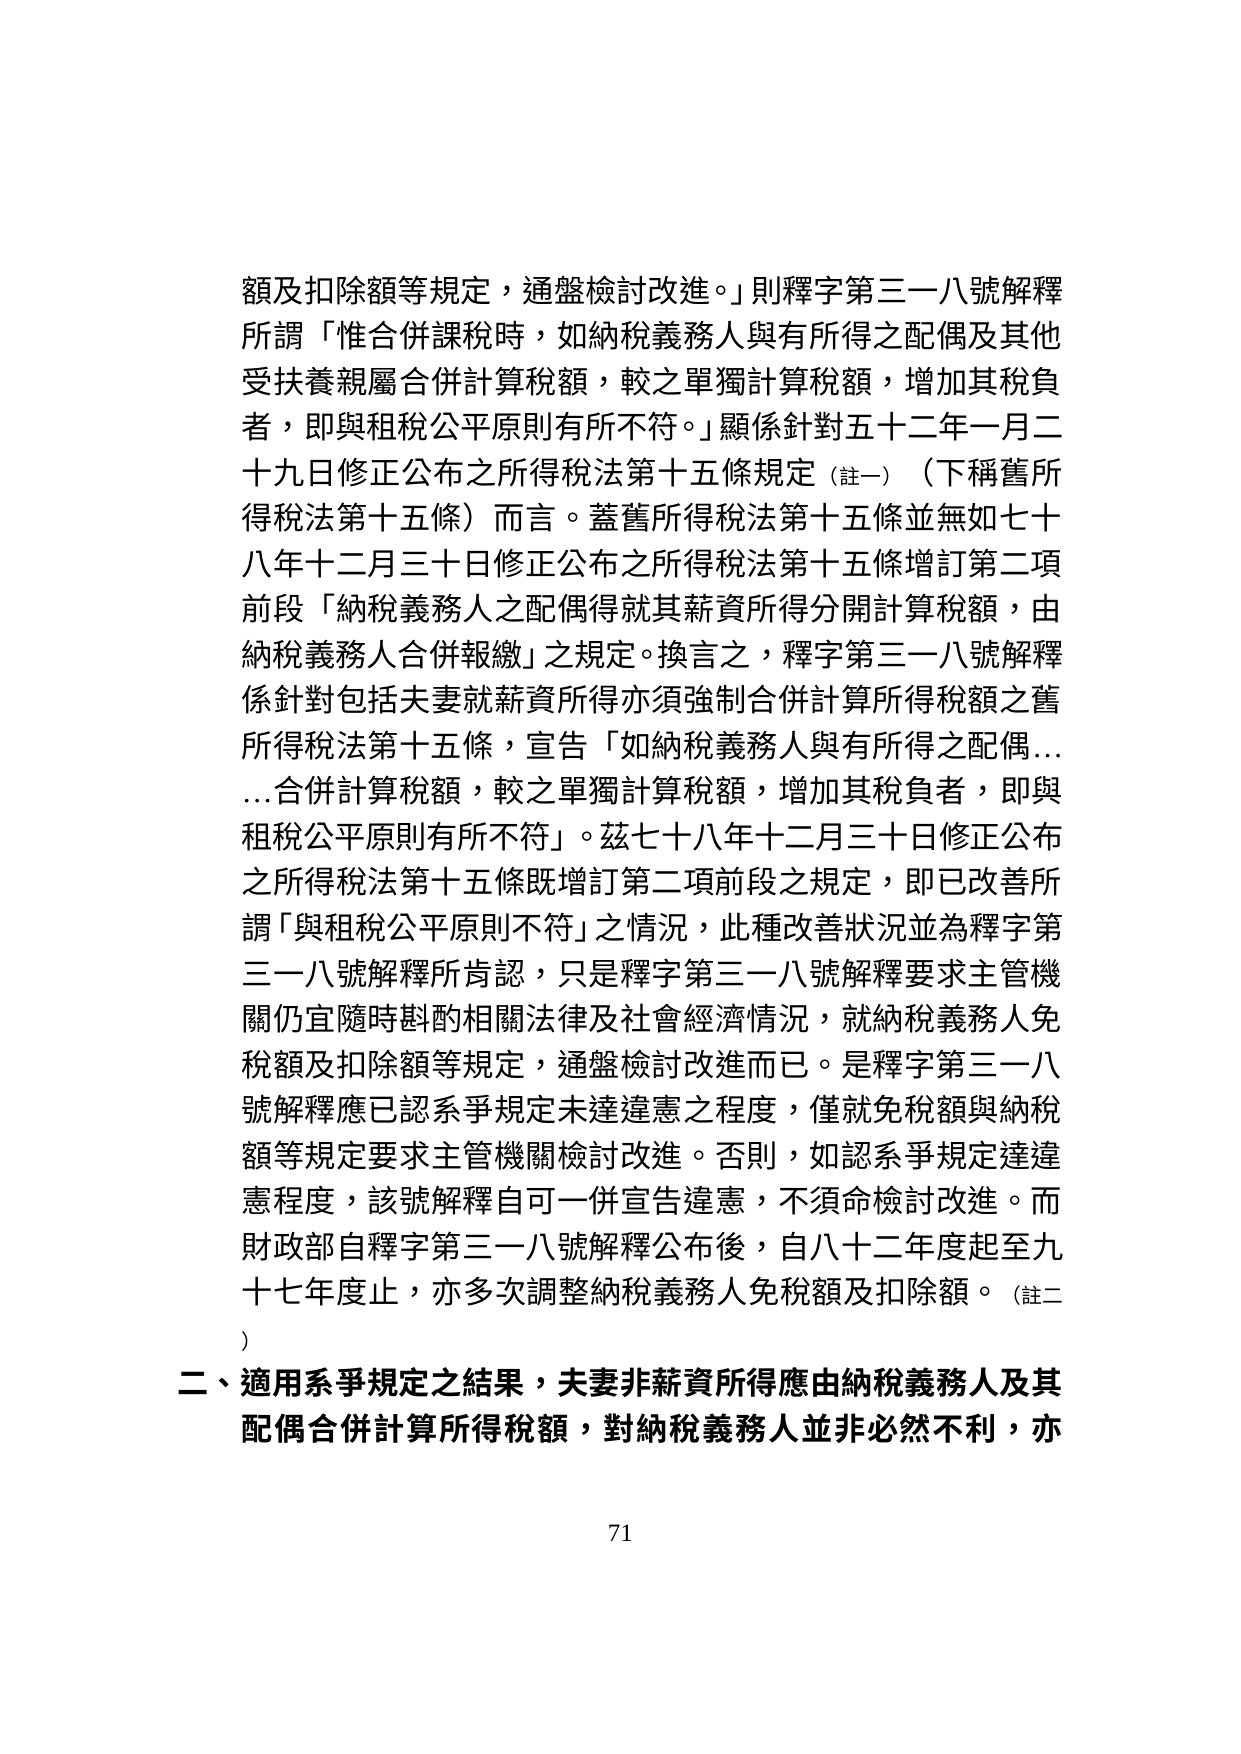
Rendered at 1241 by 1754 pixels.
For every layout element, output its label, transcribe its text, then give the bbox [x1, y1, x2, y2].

text 額及扣除額等規定，通盤檢討改進。」則釋字第三一八號解釋所謂「惟合併課稅時，如納稅義務人與有所得之配偶及其他受扶養親屬合併計算稅額，較之單獨計算稅額，增加其稅負者，即與租稅公平原則有所不符。」顯係針對五十二年一月二十九日修正公布之所得稅法第十五條規定（註一）（下稱舊所得稅法第十五條）而言。蓋舊所得稅法第十五條並無如七十八年十二月三十日修正公布之所得稅法第十五條增訂第二項前段「納稅義務人之配偶得就其薪資所得分開計算稅額，由納稅義務人合併報繳」之規定。換言之，釋字第三一八號解釋係針對包括夫妻就薪資所得亦須強制合併計算所得稅額之舊所得稅法第十五條，宣告「如納稅義務人與有所得之配偶……合併計算稅額，較之單獨計算稅額，增加其稅負者，即與租稅公平原則有所不符」。茲七十八年十二月三十日修正公布之所得稅法第十五條既增訂第二項前段之規定，即已改善所謂「與租稅公平原則不符」之情況，此種改善狀況並為釋字第三一八號解釋所肯認，只是釋字第三一八號解釋要求主管機關仍宜隨時斟酌相關法律及社會經濟情況，就納稅義務人免稅額及扣除額等規定，通盤檢討改進而已。是釋字第三一八號解釋應已認系爭規定未達違憲之程度，僅就免稅額與納稅額等規定要求主管機關檢討改進。否則，如認系爭規定達違憲程度，該號解釋自可一併宣告違憲，不須命檢討改進。而財政部自釋字第三一八號解釋公布後，自八十二年度起至九十七年度止，亦多次調整納稅義務人免稅額及扣除額。（註二） [241, 266, 1063, 1358]
text 二、適用系爭規定之結果，夫妻非薪資所得應由納稅義務人及其配偶合併計算所得稅額，對納稅義務人並非必然不利，亦 [177, 1358, 1063, 1449]
